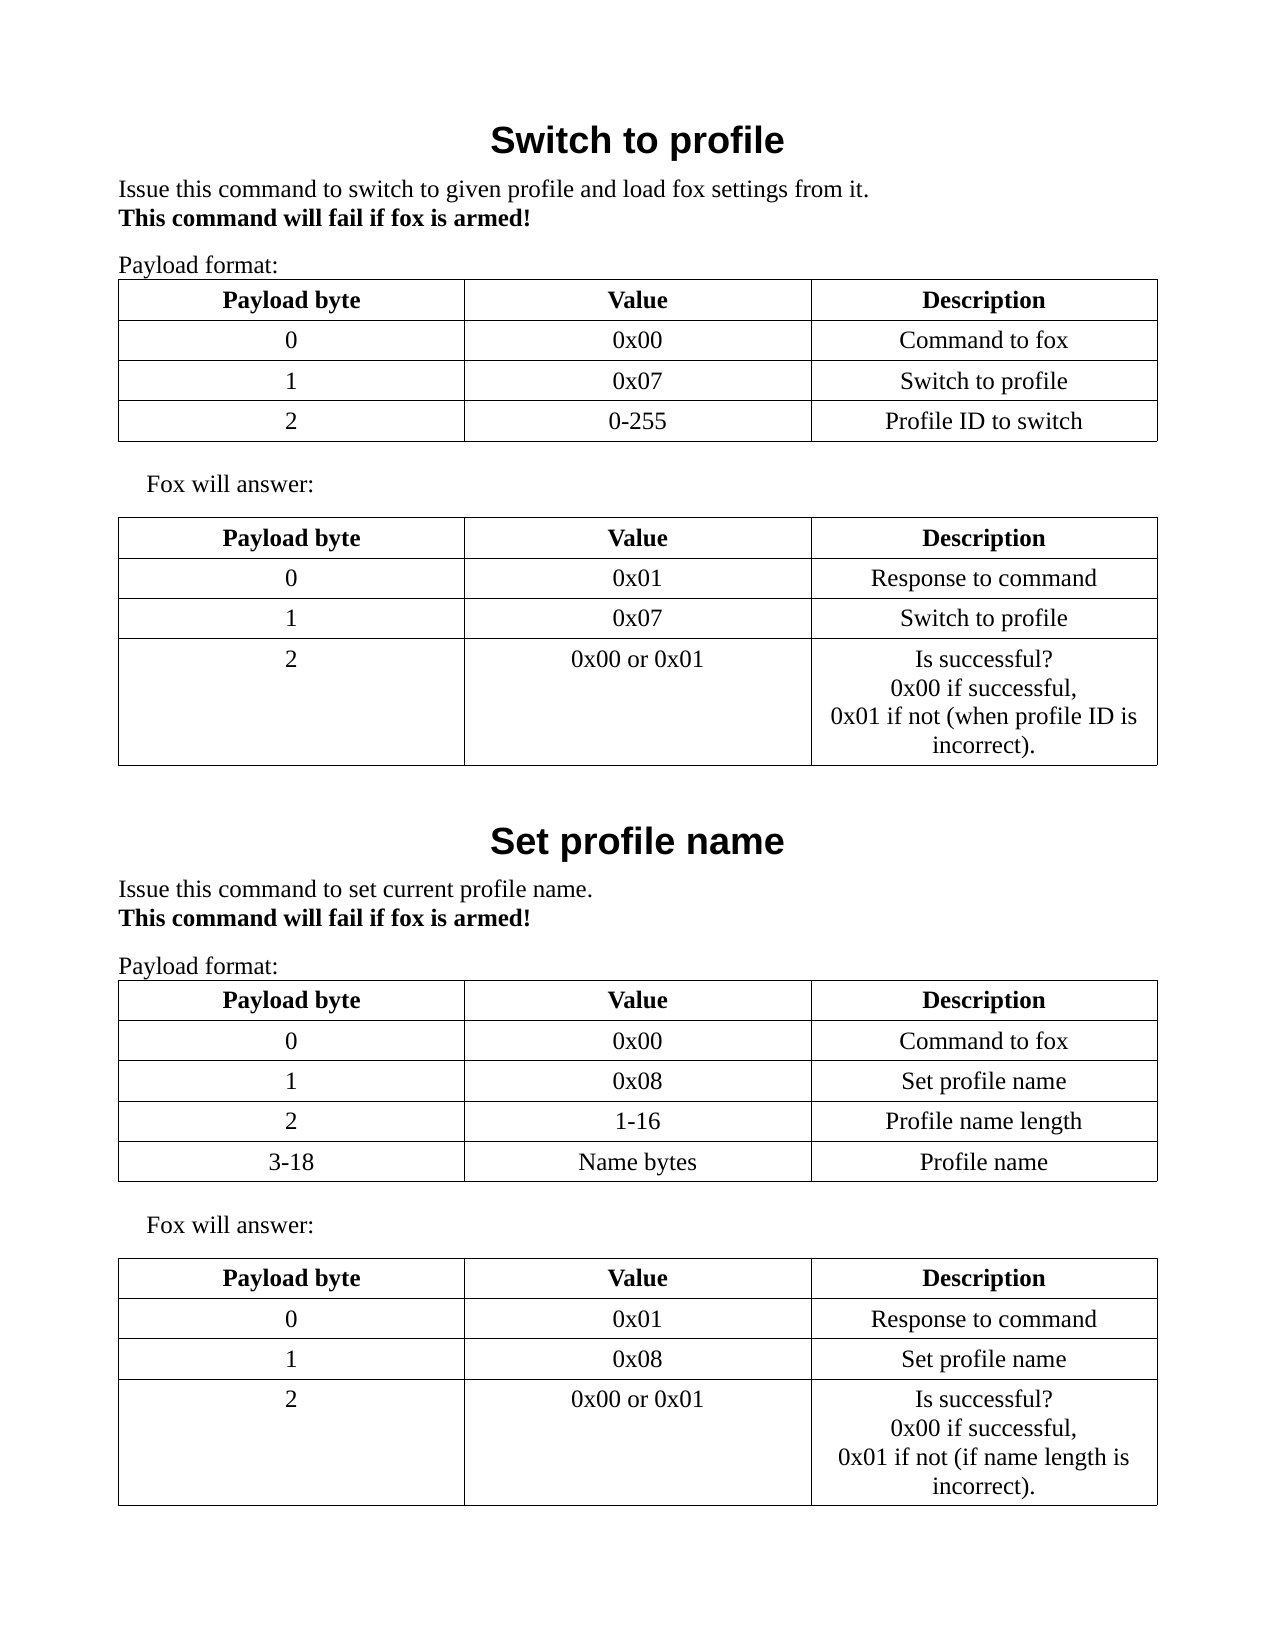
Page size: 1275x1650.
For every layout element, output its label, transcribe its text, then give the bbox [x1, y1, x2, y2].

table_cell 0 [119, 1021, 464, 1060]
table_cell 0 [119, 321, 464, 360]
table_cell 0x01 [465, 1299, 811, 1338]
table_header Description [812, 518, 1157, 557]
table_cell 1-16 [465, 1102, 811, 1141]
table_header Value [465, 280, 811, 320]
table_cell 0x00 [465, 321, 811, 360]
table_cell Profile name length [812, 1102, 1157, 1141]
table_cell 0x08 [465, 1339, 811, 1379]
table_cell Switch to profile [812, 599, 1157, 638]
table_cell Response to command [812, 559, 1157, 598]
table_cell 0x00 or 0x01 [465, 1380, 811, 1505]
table_cell Is successful? 0x00 if successful, 0x01 if not (when profile ID is incorrect). [812, 639, 1157, 764]
table_header Payload byte [119, 1259, 464, 1298]
table_header Description [812, 981, 1157, 1020]
table_header Description [812, 280, 1157, 320]
table_cell Switch to profile [812, 361, 1157, 400]
table_cell 2 [119, 401, 464, 441]
text Fox will answer: [118, 469, 1157, 498]
table_cell 0 [119, 559, 464, 598]
table_cell Is successful? 0x00 if successful, 0x01 if not (if name length is incorrect). [812, 1380, 1157, 1505]
table_header Value [465, 981, 811, 1020]
table_header Payload byte [119, 981, 464, 1020]
table_header Description [812, 1259, 1157, 1298]
table_cell Profile ID to switch [812, 401, 1157, 441]
table_cell 0x07 [465, 361, 811, 400]
table_cell 0x01 [465, 559, 811, 598]
text This command will fail if fox is armed! [118, 903, 1157, 932]
table_cell 0x07 [465, 599, 811, 638]
table_header Payload byte [119, 518, 464, 557]
table_cell 2 [119, 1380, 464, 1505]
table_cell 1 [119, 1061, 464, 1101]
table_cell 1 [119, 1339, 464, 1379]
table_cell 0-255 [465, 401, 811, 441]
text Issue this command to switch to given profile and load fox settings from it. [118, 174, 1157, 203]
table_cell Command to fox [812, 321, 1157, 360]
subtitle Switch to profile [118, 118, 1157, 162]
table_cell 0 [119, 1299, 464, 1338]
table_cell Set profile name [812, 1061, 1157, 1101]
table_cell Response to command [812, 1299, 1157, 1338]
table_cell 2 [119, 639, 464, 764]
subtitle Set profile name [118, 818, 1157, 862]
text Payload format: [118, 251, 1157, 279]
table_cell 0x00 or 0x01 [465, 639, 811, 764]
table_cell 1 [119, 361, 464, 400]
text Payload format: [118, 951, 1157, 980]
table_cell Set profile name [812, 1339, 1157, 1379]
table_cell 0x00 [465, 1021, 811, 1060]
table_cell 0x08 [465, 1061, 811, 1101]
table_cell 3-18 [119, 1142, 464, 1181]
text This command will fail if fox is armed! [118, 203, 1157, 232]
table_cell Command to fox [812, 1021, 1157, 1060]
table_header Value [465, 518, 811, 557]
table_header Value [465, 1259, 811, 1298]
table_header Payload byte [119, 280, 464, 320]
text Fox will answer: [118, 1210, 1157, 1239]
table_cell 1 [119, 599, 464, 638]
table_cell Profile name [812, 1142, 1157, 1181]
text Issue this command to set current profile name. [118, 874, 1157, 903]
table_cell Name bytes [465, 1142, 811, 1181]
table_cell 2 [119, 1102, 464, 1141]
